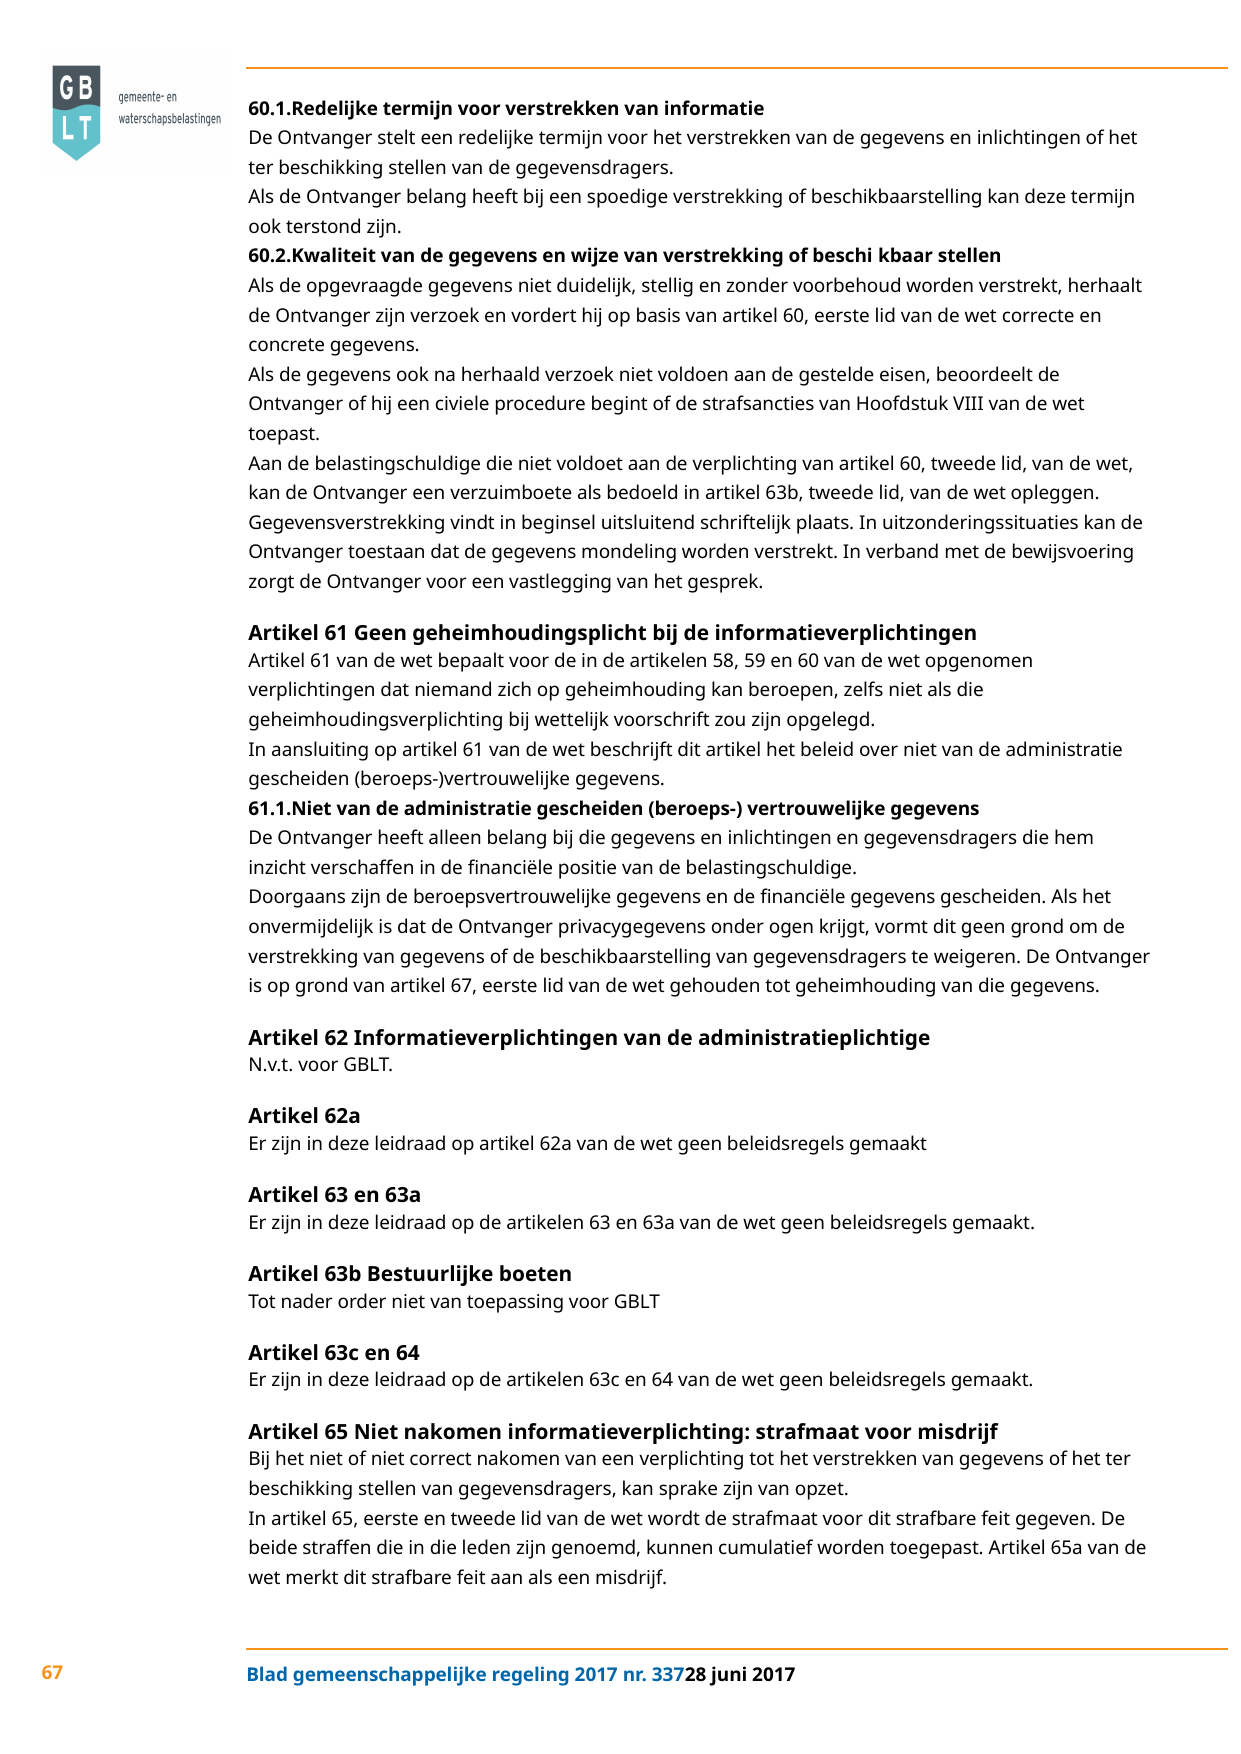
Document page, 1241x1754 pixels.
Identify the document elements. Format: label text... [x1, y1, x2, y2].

text 60.2.Kwaliteit van de gegevens en wijze van verstrekking of beschi kbaar stellen [248, 243, 1152, 268]
text Artikel 65 Niet nakomen informatieverplichting: strafmaat voor misdrijf [248, 1417, 1152, 1446]
text In aansluiting op artikel 61 van de wet beschrijft dit artikel het beleid over niet van de administratie gescheiden (beroeps-)vertrouwelijke gegevens. [248, 736, 1152, 791]
text Artikel 61 van de wet bepaalt voor de in de artikelen 58, 59 en 60 van de wet opgenomen verplichtingen dat niemand zich op geheimhouding kan beroepen, zelfs niet als die geheimhoudingsverplichting bij wettelijk voorschrift zou zijn opgelegd. [248, 647, 1152, 732]
text 61.1.Niet van de administratie gescheiden (beroeps-) vertrouwelijke gegevens [248, 795, 1152, 821]
text Artikel 62 Informatieverplichtingen van de administratieplichtige [248, 1023, 1152, 1051]
text Artikel 63c en 64 [248, 1338, 1152, 1367]
text Artikel 62a [248, 1102, 1152, 1130]
text Aan de belastingschuldige die niet voldoet aan de verplichting van artikel 60, tweede lid, van de wet, kan de Ontvanger een verzuimboete als bedoeld in artikel 63b, tweede lid, van de wet opleggen. [248, 450, 1152, 505]
text Er zijn in deze leidraad op de artikelen 63c en 64 van de wet geen beleidsregels gemaakt. [248, 1367, 1152, 1392]
text Tot nader order niet van toepassing voor GBLT [248, 1288, 1152, 1313]
text Artikel 61 Geen geheimhoudingsplicht bij de informatieverplichtingen [248, 618, 1152, 647]
text Als de gegevens ook na herhaald verzoek niet voldoen aan de gestelde eisen, beoordeelt de Ontvanger of hij een civiele procedure begint of de strafsancties van Hoofdstuk VIII van de wet toepast. [248, 361, 1152, 446]
text Artikel 63 en 63a [248, 1181, 1152, 1209]
text Artikel 63b Bestuurlijke boeten [248, 1259, 1152, 1288]
text Gegevensverstrekking vindt in beginsel uitsluitend schriftelijk plaats. In uitzonderingssituaties kan de Ontvanger toestaan dat de gegevens mondeling worden verstrekt. In verband met de bewijsvoering zorgt de Ontvanger voor een vastlegging van het gesprek. [248, 509, 1152, 594]
text Er zijn in deze leidraad op de artikelen 63 en 63a van de wet geen beleidsregels gemaakt. [248, 1209, 1152, 1235]
text Er zijn in deze leidraad op artikel 62a van de wet geen beleidsregels gemaakt [248, 1130, 1152, 1156]
text Als de Ontvanger belang heeft bij een spoedige verstrekking of beschikbaarstelling kan deze termijn ook terstond zijn. [248, 183, 1152, 239]
text Doorgaans zijn de beroepsvertrouwelijke gegevens en de financiële gegevens gescheiden. Als het onvermijdelijk is dat de Ontvanger privacygegevens onder ogen krijgt, vormt dit geen grond om de verstrekking van gegevens of de beschikbaarstelling van gegevensdragers te weigeren. De Ontvanger is op grond van artikel 67, eerste lid van de wet gehouden tot geheimhouding van die gegevens. [248, 884, 1152, 998]
text Bij het niet of niet correct nakomen van een verplichting tot het verstrekken van gegevens of het ter beschikking stellen van gegevensdragers, kan sprake zijn van opzet. [248, 1446, 1152, 1501]
picture [41, 47, 231, 172]
text Als de opgevraagde gegevens niet duidelijk, stellig en zonder voorbehoud worden verstrekt, herhaalt de Ontvanger zijn verzoek en vordert hij op basis van artikel 60, eerste lid van de wet correcte en concrete gegevens. [248, 272, 1152, 357]
text In artikel 65, eerste en tweede lid van de wet wordt de strafmaat voor dit strafbare feit gegeven. De beide straffen die in die leden zijn genoemd, kunnen cumulatief worden toegepast. Artikel 65a van de wet merkt dit strafbare feit aan als een misdrijf. [248, 1505, 1152, 1589]
text De Ontvanger heeft alleen belang bij die gegevens en inlichtingen en gegevensdragers die hem inzicht verschaffen in de financiële positie van de belastingschuldige. [248, 824, 1152, 880]
text De Ontvanger stelt een redelijke termijn voor het verstrekken van de gegevens en inlichtingen of het ter beschikking stellen van de gegevensdragers. [248, 124, 1152, 180]
text 60.1.Redelijke termijn voor verstrekken van informatie [248, 95, 1152, 121]
text N.v.t. voor GBLT. [248, 1051, 1152, 1077]
